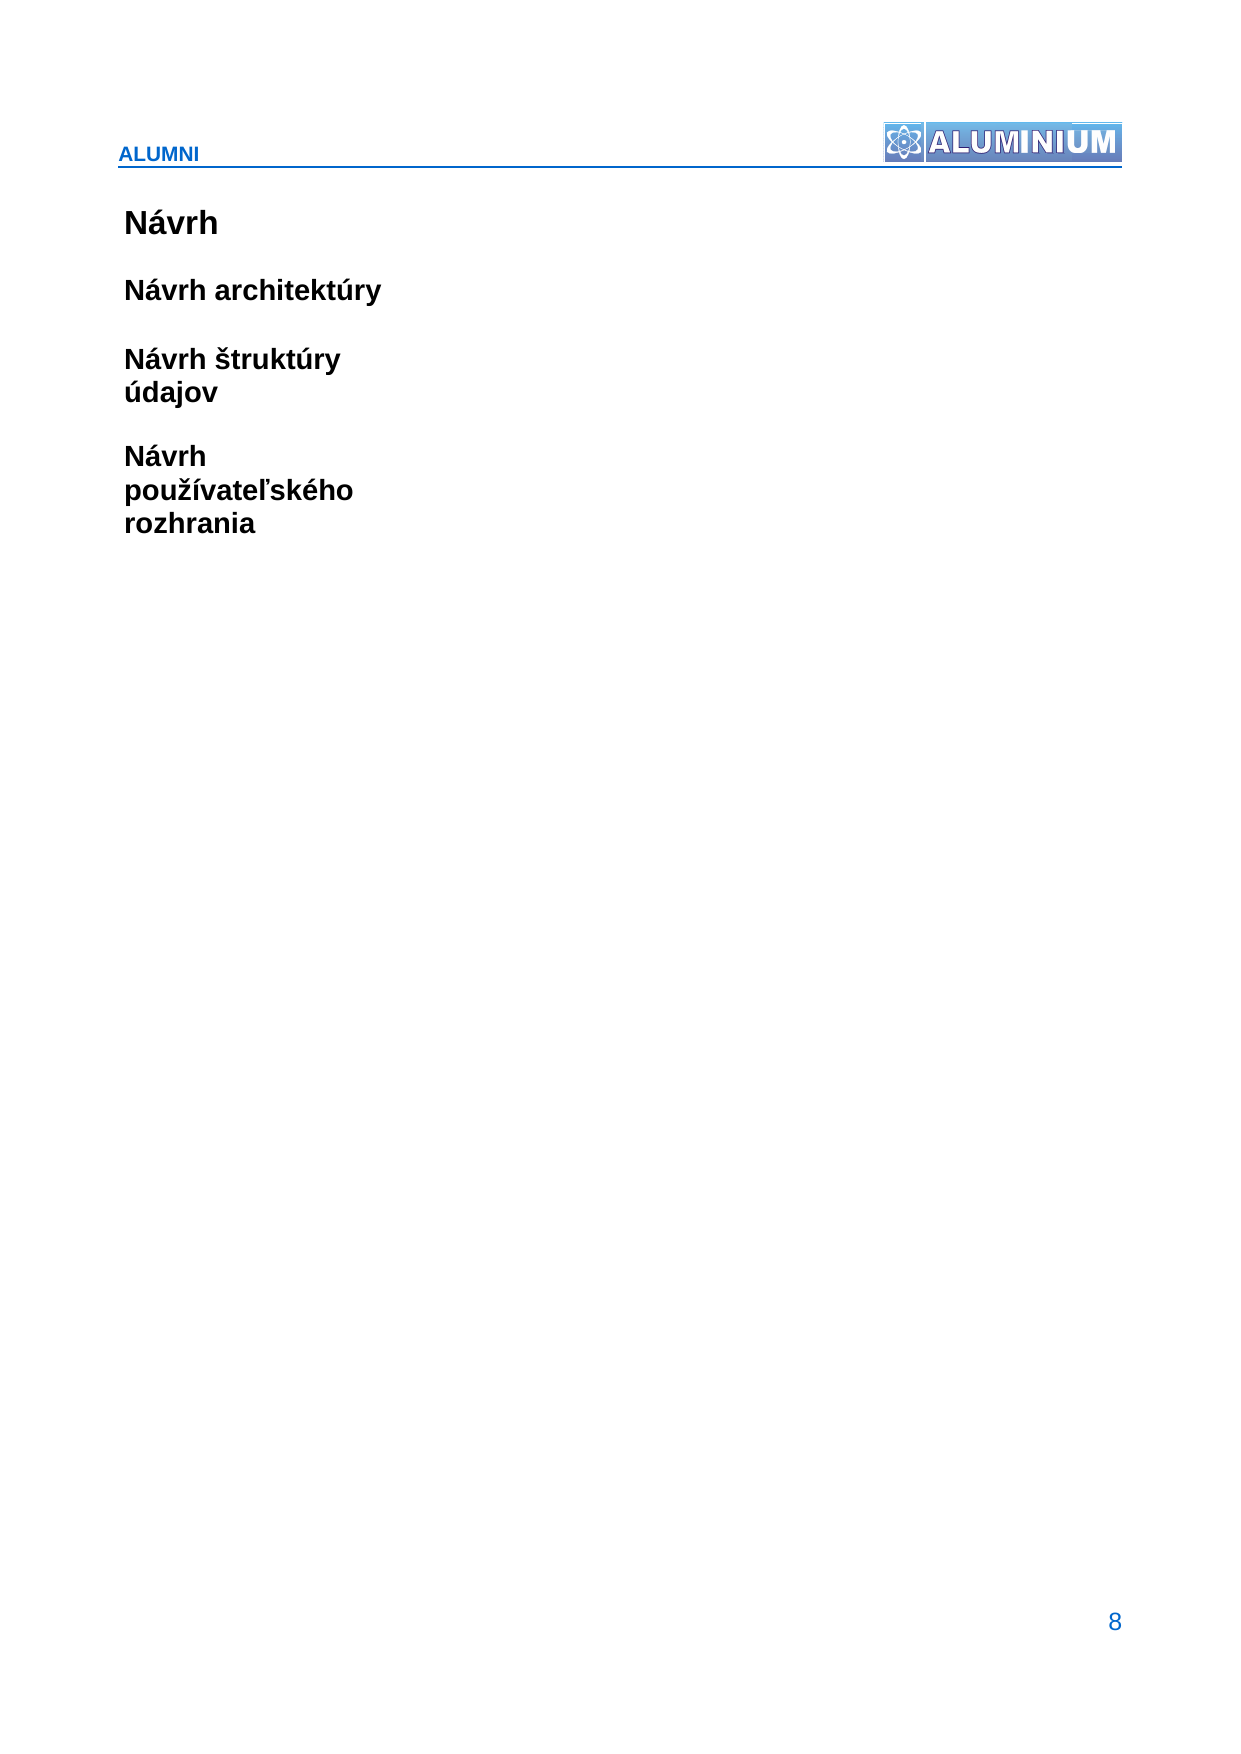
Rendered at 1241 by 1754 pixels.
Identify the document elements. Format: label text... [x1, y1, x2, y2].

table_header [392, 198, 1123, 267]
table_cell [392, 336, 1123, 434]
table_cell Návrh používateľského rozhrania [118, 434, 392, 546]
table_cell Návrh architektúry [118, 267, 392, 336]
table_cell Návrh štruktúry údajov [118, 336, 392, 434]
table_cell [392, 267, 1123, 336]
table_header Návrh [118, 198, 392, 267]
table_cell [392, 434, 1123, 546]
